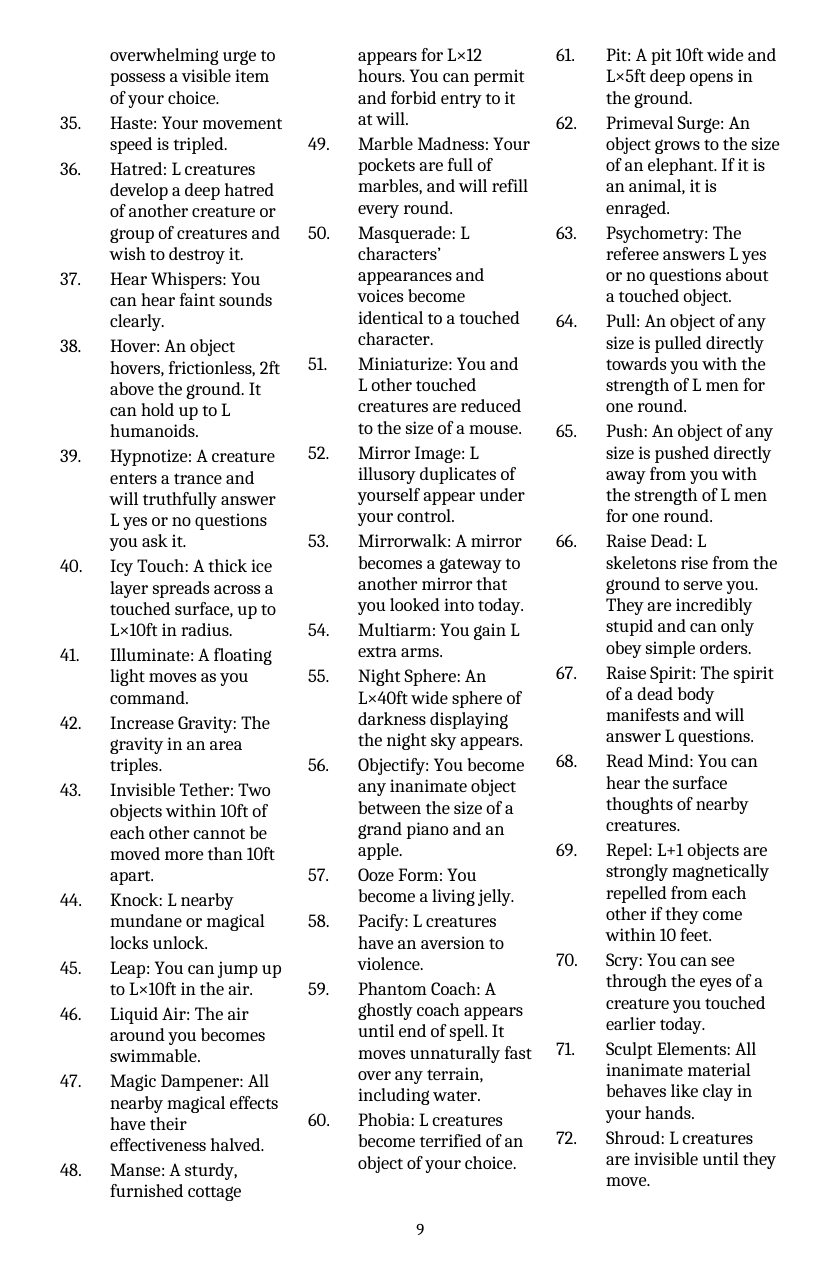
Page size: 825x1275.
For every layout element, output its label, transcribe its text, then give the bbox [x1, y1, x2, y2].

list Pit: A pit 10ft wide and L×5ft deep opens in the ground. [556, 45, 780, 109]
list Phantom Coach: A ghostly coach appears until end of spell. It moves unnaturally fast over any terrain, including water. [308, 979, 532, 1106]
list Repel: L+1 objects are strongly magnetically repelled from each other if they come within 10 feet. [556, 840, 780, 946]
list Mirrorwalk: A mirror becomes a gateway to another mirror that you looked into today. [308, 531, 532, 616]
list Illuminate: A floating light moves as you command. [60, 645, 284, 709]
list Sculpt Elements: All inanimate material behaves like clay in your hands. [556, 1039, 780, 1124]
list Night Sphere: An L×40ft wide sphere of darkness displaying the night sky appears. [308, 666, 532, 751]
list Primeval Surge: An object grows to the size of an elephant. If it is an animal, it is enraged. [556, 112, 780, 219]
list Pull: An object of any size is pulled directly towards you with the strength of L men for one round. [556, 311, 780, 417]
list Read Mind: You can hear the surface thoughts of nearby creatures. [556, 751, 780, 836]
list Hypnotize: A creature enters a trance and will truthfully answer L yes or no questions you ask it. [60, 446, 284, 552]
list Pacify: L creatures have an aversion to violence. [308, 911, 532, 975]
list Increase Gravity: The gravity in an area triples. [60, 712, 284, 776]
list Leap: You can jump up to L×10ft in the air. [60, 957, 284, 1000]
list Hover: An object hovers, frictionless, 2ft above the ground. It can hold up to L humanoids. [60, 336, 284, 442]
list Raise Dead: L skeletons rise from the ground to serve you. They are incredibly stupid and can only obey simple orders. [556, 531, 780, 659]
list Icy Touch: A thick ice layer spreads across a touched surface, up to L×10ft in radius. [60, 556, 284, 641]
list Mirror Image: L illusory duplicates of yourself appear under your control. [308, 442, 532, 527]
list overwhelming urge to possess a visible item of your choice. [60, 45, 284, 109]
list Objectify: You become any inanimate object between the size of a grand piano and an apple. [308, 755, 532, 861]
list Psychometry: The referee answers L yes or no questions about a touched object. [556, 222, 780, 307]
list Raise Spirit: The spirit of a dead body manifests and will answer L questions. [556, 662, 780, 747]
list Shroud: L creatures are invisible until they move. [556, 1127, 780, 1191]
list Liquid Air: The air around you becomes swimmable. [60, 1004, 284, 1067]
list Miniaturize: You and L other touched creatures are reduced to the size of a mouse. [308, 354, 532, 439]
list Marble Madness: Your pockets are full of marbles, and will refill every round. [308, 134, 532, 219]
list Knock: L nearby mundane or magical locks unlock. [60, 890, 284, 954]
list Invisible Tether: Two objects within 10ft of each other cannot be moved more than 10ft apart. [60, 780, 284, 886]
list Manse: A sturdy, furnished cottage [60, 1160, 284, 1202]
list Magic Dampener: All nearby magical effects have their effectiveness halved. [60, 1071, 284, 1156]
list Ooze Form: You become a living jelly. [308, 865, 532, 907]
list Multiarm: You gain L extra arms. [308, 620, 532, 662]
list appears for L×12 hours. You can permit and forbid entry to it at will. [308, 45, 532, 130]
list Masquerade: L characters’ appearances and voices become identical to a touched character. [308, 222, 532, 350]
list Hear Whispers: You can hear faint sounds clearly. [60, 269, 284, 332]
list Scry: You can see through the eyes of a creature you touched earlier today. [556, 950, 780, 1035]
list Hatred: L creatures develop a deep hatred of another creature or group of creatures and wish to destroy it. [60, 159, 284, 265]
list Haste: Your movement speed is tripled. [60, 112, 284, 155]
list Phobia: L creatures become terrified of an object of your choice. [308, 1110, 532, 1174]
list Push: An object of any size is pushed directly away from you with the strength of L men for one round. [556, 421, 780, 527]
